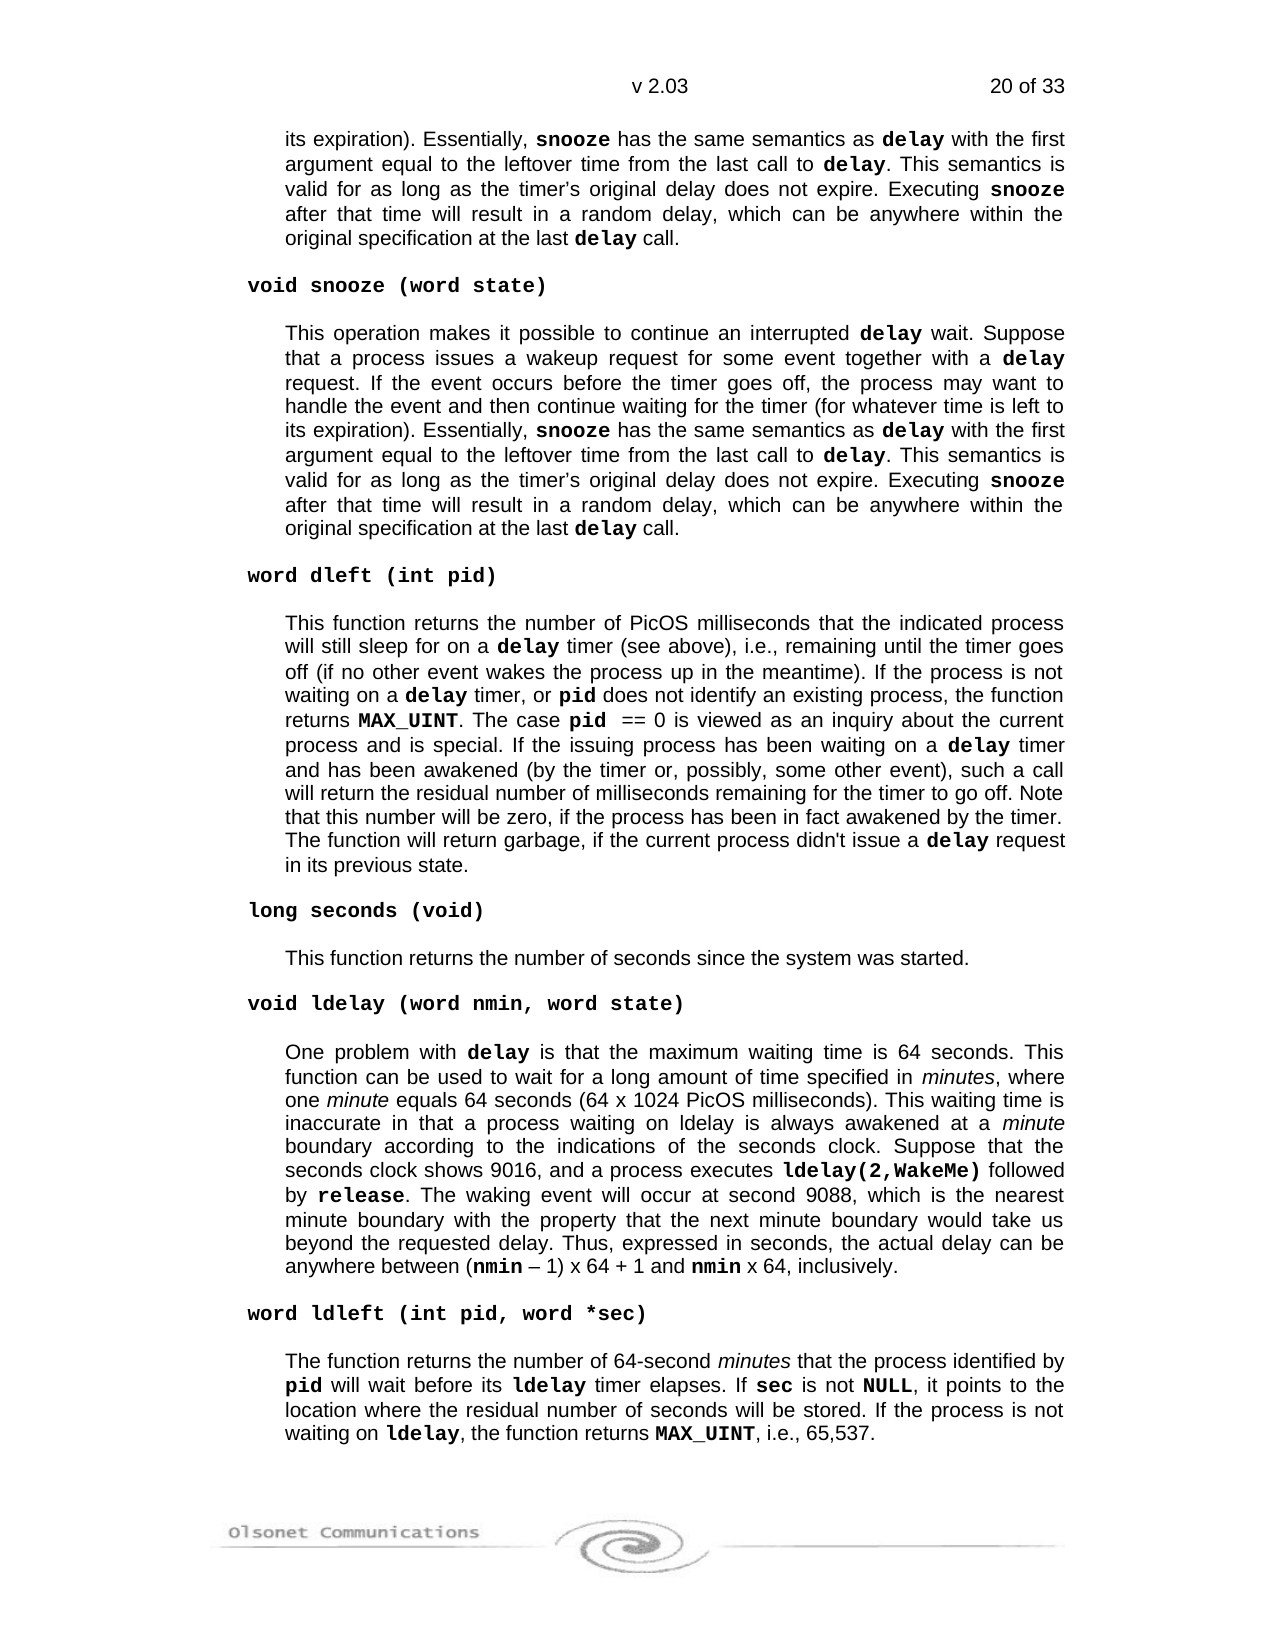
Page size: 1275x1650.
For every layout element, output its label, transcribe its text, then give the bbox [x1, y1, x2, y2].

picture [210, 1504, 1065, 1596]
text This function returns the number of seconds since the system was started. [285, 947, 1065, 970]
text void snooze (word state) [247, 274, 1065, 298]
text One problem with delay is that the maximum waiting time is 64 seconds. This function can be used to wait for a long amount of time specified in minutes, where one minute equals 64 seconds (64 x 1024 PicOS milliseconds). This waiting time is inaccurate in that a process waiting on ldelay is always awakened at a minute boundary according to the indications of the seconds clock. Suppose that the seconds clock shows 9016, and a process executes ldelay(2,WakeMe) followed by release. The waking event will occur at second 9088, which is the nearest minute boundary with the property that the next minute boundary would take us beyond the requested delay. Thus, expressed in seconds, the actual delay can be anywhere between (nmin – 1) x 64 + 1 and nmin x 64, inclusively. [285, 1040, 1065, 1280]
text word dleft (int pid) [247, 565, 1065, 589]
text its expiration). Essentially, snooze has the same semantics as delay with the first argument equal to the leftover time from the last call to delay. This semantics is valid for as long as the timer’s original delay does not expire. Executing snooze after that time will result in a random delay, which can be anywhere within the original specification at the last delay call. [285, 128, 1065, 251]
text This operation makes it possible to continue an interrupted delay wait. Suppose that a process issues a wakeup request for some event together with a delay request. If the event occurs before the timer goes off, the process may want to handle the event and then continue waiting for the timer (for whatever time is left to its expiration). Essentially, snooze has the same semantics as delay with the first argument equal to the leftover time from the last call to delay. This semantics is valid for as long as the timer’s original delay does not expire. Executing snooze after that time will result in a random delay, which can be anywhere within the original specification at the last delay call. [285, 321, 1065, 542]
text This function returns the number of PicOS milliseconds that the indicated process will still sleep for on a delay timer (see above), i.e., remaining until the timer goes off (if no other event wakes the process up in the meantime). If the process is not waiting on a delay timer, or pid does not identify an existing process, the function returns MAX_UINT. The case pid == 0 is viewed as an inquiry about the current process and is special. If the issuing process has been waiting on a delay timer and has been awakened (by the timer or, possibly, some other event), such a call will return the residual number of milliseconds remaining for the timer to go off. Note that this number will be zero, if the process has been in fact awakened by the timer. The function will return garbage, if the current process didn't issue a delay request in its previous state. [285, 612, 1065, 877]
text The function returns the number of 64-second minutes that the process identified by pid will wait before its ldelay timer elapses. If sec is not NULL, it points to the location where the residual number of seconds will be stored. If the process is not waiting on ldelay, the function returns MAX_UINT, i.e., 65,537. [285, 1350, 1065, 1447]
text long seconds (void) [247, 900, 1065, 924]
text void ldelay (word nmin, word state) [247, 993, 1065, 1017]
text word ldleft (int pid, word *sec) [247, 1303, 1065, 1327]
